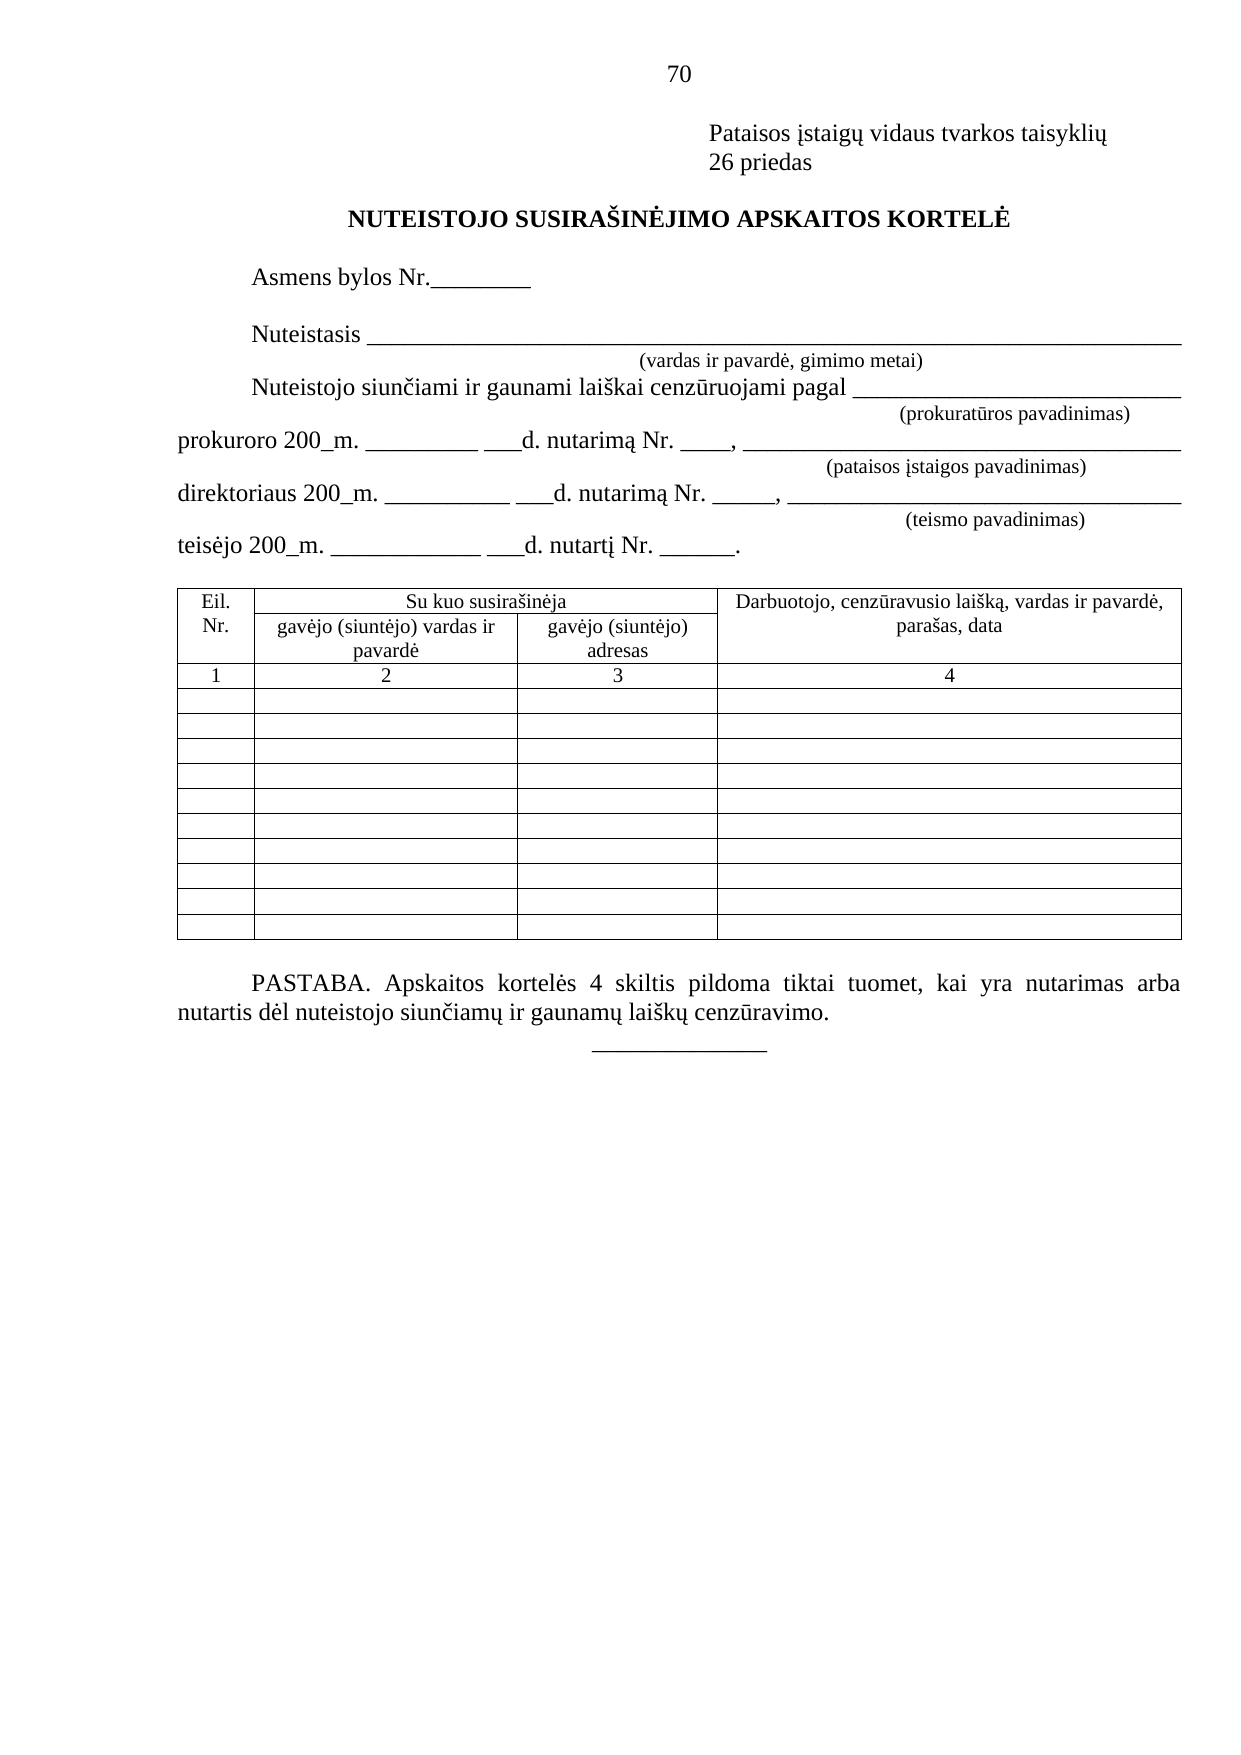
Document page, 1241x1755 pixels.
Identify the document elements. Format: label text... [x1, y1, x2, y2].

table_cell 1 [178, 664, 254, 687]
table_cell [178, 689, 254, 713]
table_cell [178, 814, 254, 838]
text direktoriaus 200_m. __________ ___d. nutarimą Nr. _____, [177, 478, 1181, 507]
table_cell [518, 689, 717, 713]
table_cell [178, 739, 254, 763]
table_cell [518, 789, 717, 813]
text teisėjo 200_m. ____________ ___d. nutartį Nr. ______. [177, 531, 1181, 559]
table_cell [255, 714, 517, 738]
table_cell [518, 839, 717, 863]
table_header Su kuo susirašinėja [255, 589, 717, 613]
text Asmens bylos Nr.________ [177, 262, 1181, 291]
table_cell [255, 739, 517, 763]
table_cell [718, 764, 1181, 788]
table_cell 3 [518, 664, 717, 687]
text ______________ [177, 1026, 1181, 1054]
table_cell [255, 814, 517, 838]
table_cell [255, 789, 517, 813]
table_cell gavėjo (siuntėjo) adresas [518, 614, 717, 662]
table_cell [178, 915, 254, 938]
table_cell [518, 814, 717, 838]
table_cell [178, 864, 254, 888]
table_cell [255, 889, 517, 913]
table_cell [255, 689, 517, 713]
table_cell [518, 889, 717, 913]
text (vardas ir pavardė, gimimo metai) [177, 348, 1181, 372]
table_cell [718, 714, 1181, 738]
table_cell gavėjo (siuntėjo) vardas ir pavardė [255, 614, 517, 662]
table_cell [178, 764, 254, 788]
table_cell [255, 839, 517, 863]
table_cell [178, 839, 254, 863]
table_cell [178, 789, 254, 813]
text (pataisos įstaigos pavadinimas) [177, 454, 1181, 478]
table_cell [518, 864, 717, 888]
text Nuteistojo siunčiami ir gaunami laiškai cenzūruojami pagal [177, 372, 1181, 401]
text 26 priedas [177, 147, 1181, 176]
table_cell [255, 915, 517, 938]
table_cell [178, 889, 254, 913]
table_header Darbuotojo, cenzūravusio laišką, vardas ir pavardė, parašas, data [718, 589, 1181, 662]
table_cell [718, 689, 1181, 713]
table_cell [718, 739, 1181, 763]
table_cell [255, 764, 517, 788]
table_cell [718, 889, 1181, 913]
table_cell [718, 789, 1181, 813]
table_cell [178, 714, 254, 738]
text Nuteistasis [177, 319, 1181, 348]
table_cell 4 [718, 664, 1181, 687]
text Pataisos įstaigų vidaus tvarkos taisyklių [709, 118, 1181, 147]
table_cell [518, 714, 717, 738]
table_cell [718, 839, 1181, 863]
table_cell 2 [255, 664, 517, 687]
text PASTABA. Apskaitos kortelės 4 skiltis pildoma tiktai tuomet, kai yra nutarimas arba nutartis dėl nuteistojo siunčiamų ir gaunamų laiškų cenzūravimo. [177, 968, 1181, 1026]
table_cell [718, 864, 1181, 888]
text (teismo pavadinimas) [177, 507, 1181, 531]
table_cell [518, 739, 717, 763]
table_header Eil. Nr. [178, 589, 254, 662]
text (prokuratūros pavadinimas) [177, 401, 1181, 425]
text NUTEISTOJO SUSIRAŠINĖJIMO APSKAITOS KORTELĖ [177, 204, 1181, 233]
table_cell [518, 915, 717, 938]
table_cell [718, 915, 1181, 938]
table_cell [518, 764, 717, 788]
table_cell [255, 864, 517, 888]
table_cell [718, 814, 1181, 838]
text prokuroro 200_m. _________ ___d. nutarimą Nr. ____, [177, 425, 1181, 454]
